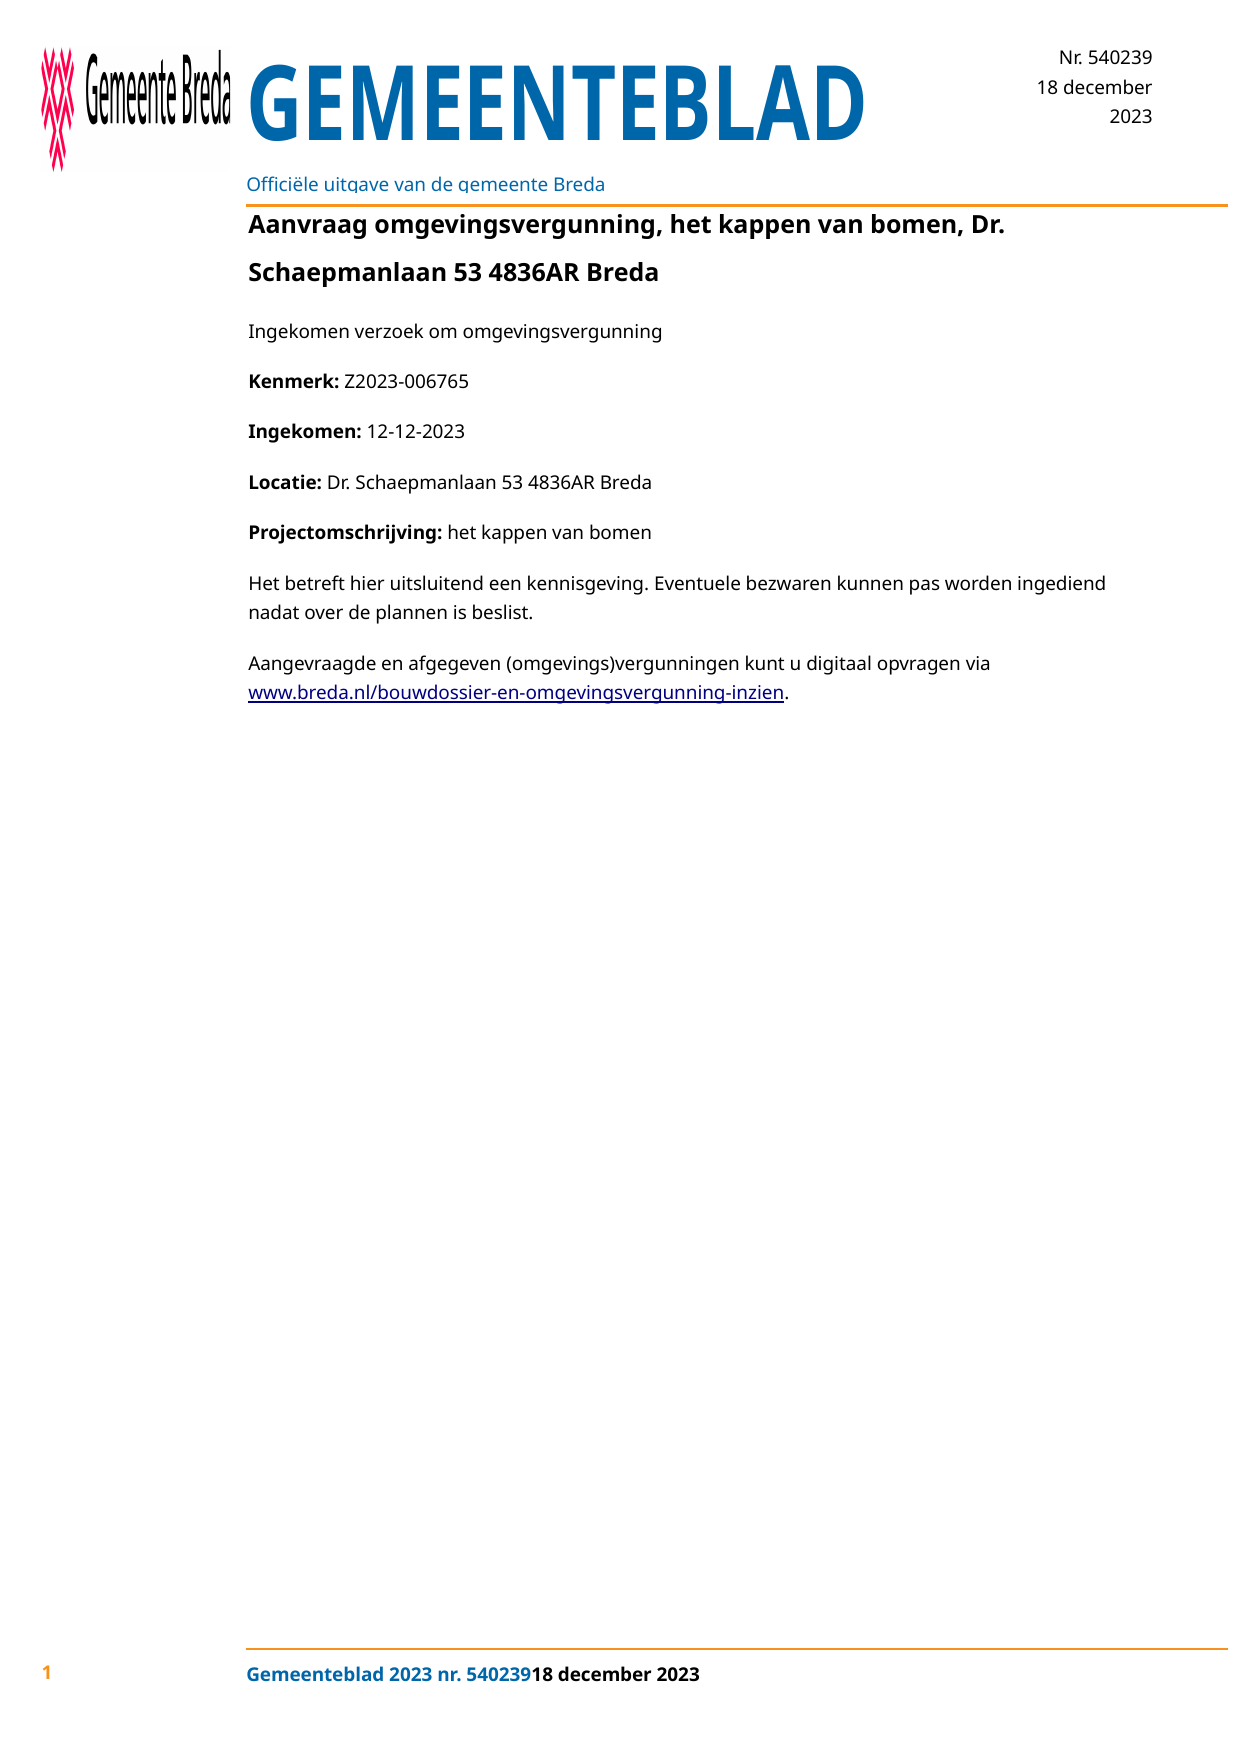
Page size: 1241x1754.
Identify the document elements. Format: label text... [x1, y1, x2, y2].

text Locatie: Dr. Schaepmanlaan 53 4836AR Breda [248, 469, 1152, 495]
text Het betreft hier uitsluitend een kennisgeving. Eventuele bezwaren kunnen pas worden ingediend nadat over de plannen is beslist. [248, 570, 1152, 625]
text Ingekomen: 12-12-2023 [248, 419, 1152, 444]
text Aangevraagde en afgegeven (omgevings)vergunningen kunt u digitaal opvragen via www.breda.nl/bouwdossier-en-omgevingsvergunning-inzien. [248, 650, 1152, 705]
text Projectomschrijving: het kappen van bomen [248, 519, 1152, 545]
text Kenmerk: Z2023-006765 [248, 368, 1152, 394]
picture [41, 47, 231, 172]
text Ingekomen verzoek om omgevingsvergunning [248, 318, 1152, 344]
text Aanvraag omgevingsvergunning, het kappen van bomen, Dr. Schaepmanlaan 53 4836AR Breda [248, 207, 1152, 288]
